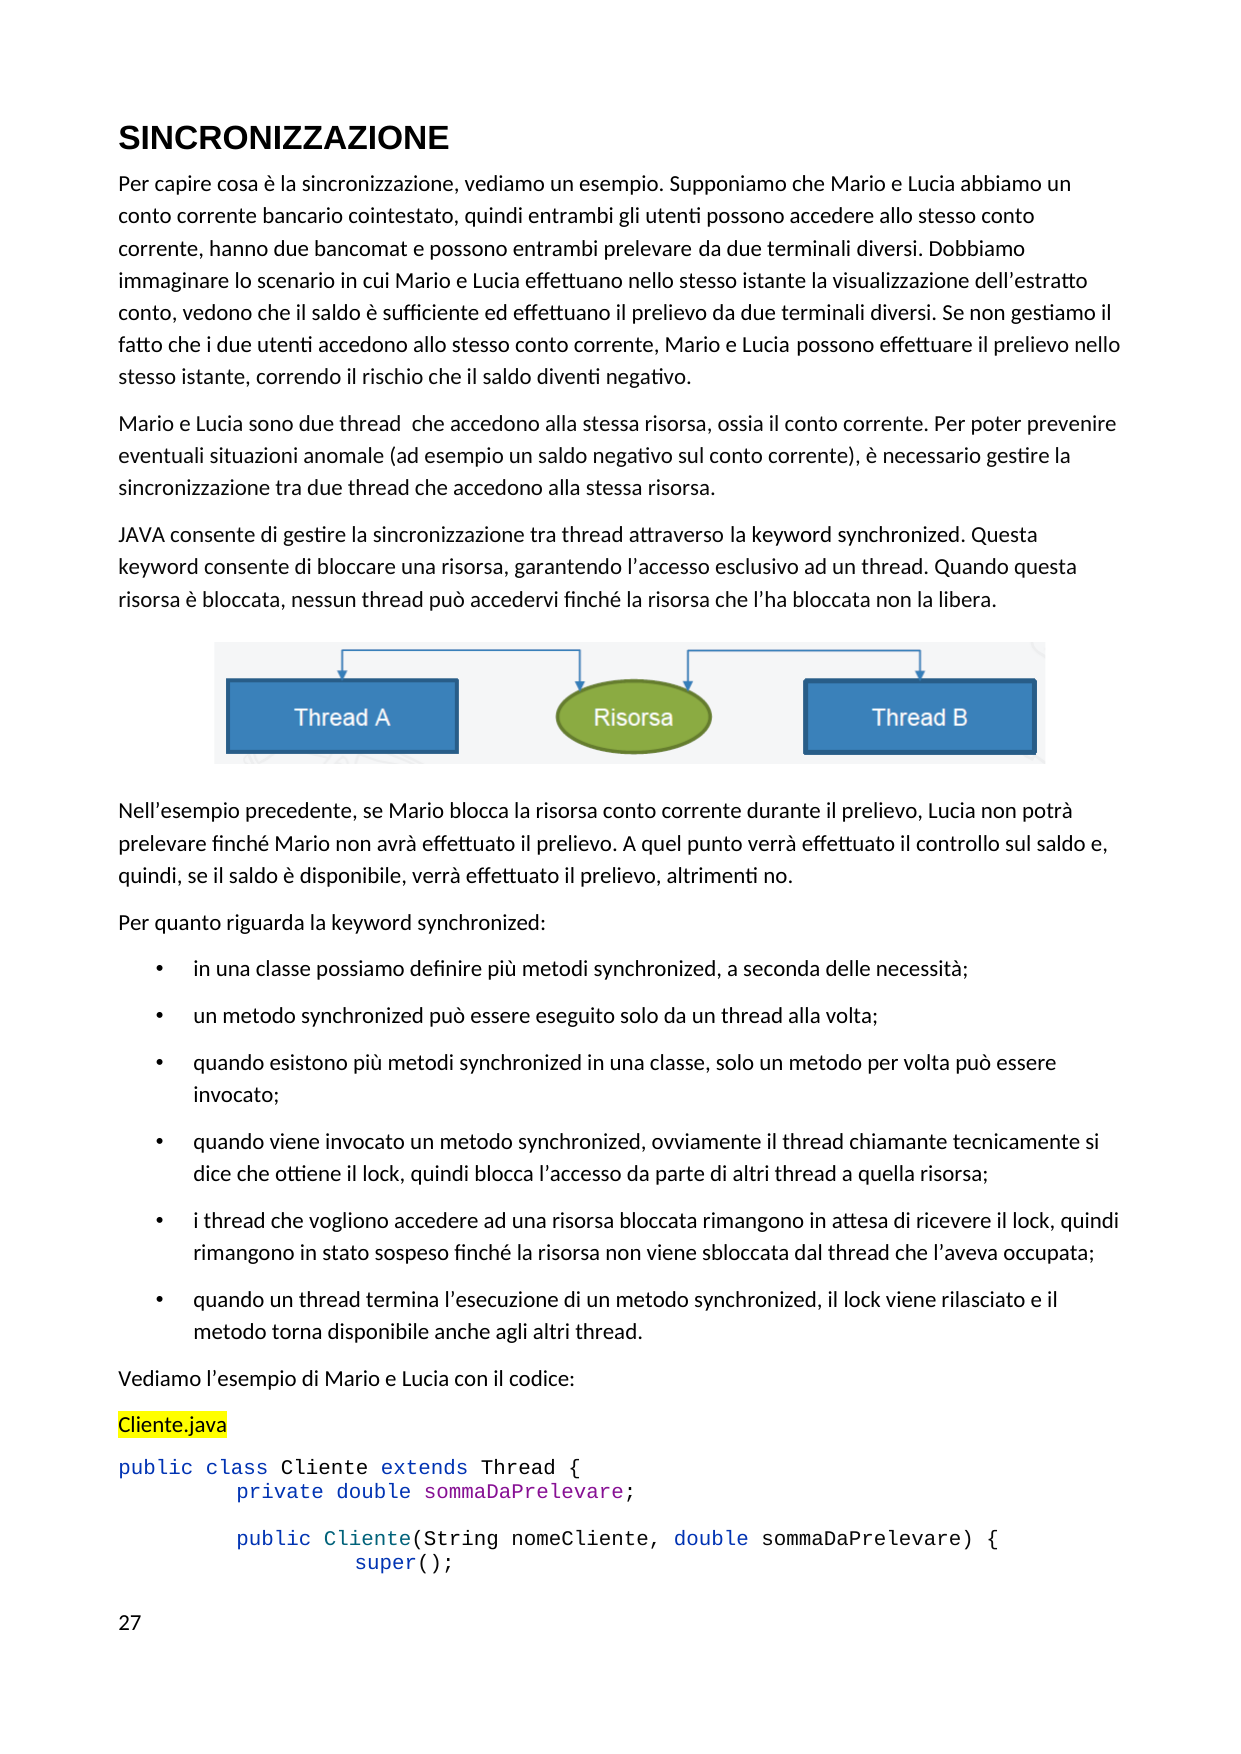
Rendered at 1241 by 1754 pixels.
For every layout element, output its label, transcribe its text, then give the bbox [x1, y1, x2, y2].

text Vediamo l’esempio di Mario e Lucia con il codice: [118, 1364, 1122, 1392]
list un metodo synchronized può essere eseguito solo da un thread alla volta; [156, 1001, 1122, 1029]
text JAVA consente di gestire la sincronizzazione tra thread attraverso la keyword synchronized. Questa keyword consente di bloccare una risorsa, garantendo l’accesso esclusivo ad un thread. Quando questa risorsa è bloccata, nessun thread può accedervi finché la risorsa che l’ha bloccata non la libera. [118, 520, 1122, 613]
text Per capire cosa è la sincronizzazione, vediamo un esempio. Supponiamo che Mario e Lucia abbiamo un conto corrente bancario cointestato, quindi entrambi gli utenti possono accedere allo stesso conto corrente, hanno due bancomat e possono entrambi prelevare da due terminali diversi. Dobbiamo immaginare lo scenario in cui Mario e Lucia effettuano nello stesso istante la visualizzazione dell’estratto conto, vedono che il saldo è sufficiente ed effettuano il prelievo da due terminali diversi. Se non gestiamo il fatto che i due utenti accedono allo stesso conto corrente, Mario e Lucia possono effettuare il prelievo nello stesso istante, correndo il rischio che il saldo diventi negativo. [118, 169, 1122, 390]
list in una classe possiamo definire più metodi synchronized, a seconda delle necessità; [156, 954, 1122, 982]
text Nell’esempio precedente, se Mario blocca la risorsa conto corrente durante il prelievo, Lucia non potrà prelevare finché Mario non avrà effettuato il prelievo. A quel punto verrà effettuato il controllo sul saldo e, quindi, se il saldo è disponibile, verrà effettuato il prelievo, altrimenti no. [118, 796, 1122, 889]
subtitle SINCRONIZZAZIONE [118, 118, 1122, 157]
list quando esistono più metodi synchronized in una classe, solo un metodo per volta può essere invocato; [156, 1048, 1122, 1108]
list quando viene invocato un metodo synchronized, ovviamente il thread chiamante tecnicamente si dice che ottiene il lock, quindi blocca l’accesso da parte di altri thread a quella risorsa; [156, 1127, 1122, 1187]
list i thread che vogliono accedere ad una risorsa bloccata rimangono in attesa di ricevere il lock, quindi rimangono in stato sospeso finché la risorsa non viene sbloccata dal thread che l’aveva occupata; [156, 1206, 1122, 1266]
text Mario e Lucia sono due thread che accedono alla stessa risorsa, ossia il conto corrente. Per poter prevenire eventuali situazioni anomale (ad esempio un saldo negativo sul conto corrente), è necessario gestire la sincronizzazione tra due thread che accedono alla stessa risorsa. [118, 409, 1122, 502]
text Cliente.java [118, 1411, 1122, 1438]
picture [214, 642, 1046, 764]
text public class Cliente extends Thread { private double sommaDaPrelevare; public Cliente(String nomeCliente, double sommaDaPrelevare) { super(); [118, 1457, 1122, 1576]
text Per quanto riguarda la keyword synchronized: [118, 908, 1122, 936]
list quando un thread termina l’esecuzione di un metodo synchronized, il lock viene rilasciato e il metodo torna disponibile anche agli altri thread. [156, 1285, 1122, 1345]
